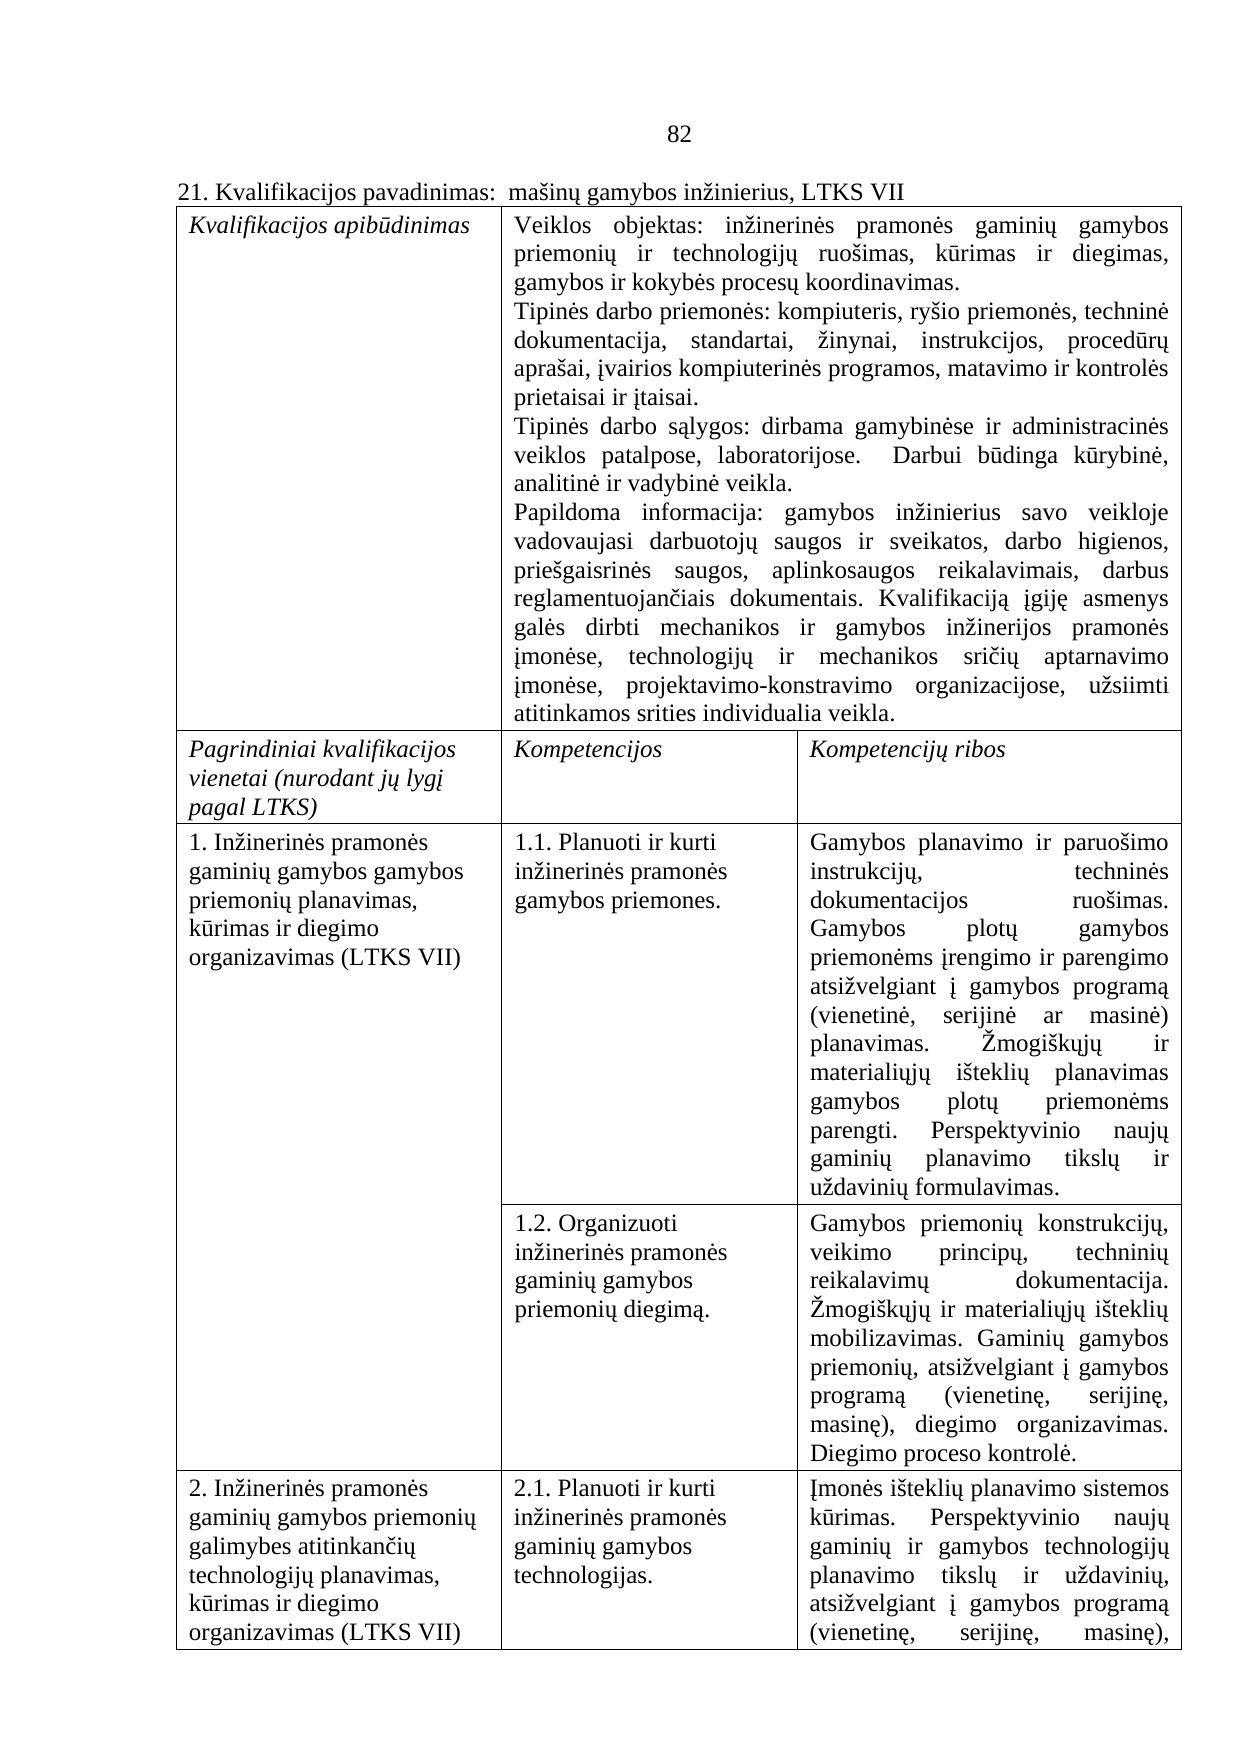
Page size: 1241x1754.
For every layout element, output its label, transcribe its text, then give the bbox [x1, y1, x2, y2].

table_header Veiklos objektas: inžinerinės pramonės gaminių gamybos priemonių ir technologijų ruošimas, kūrimas ir diegimas, gamybos ir kokybės procesų koordinavimas. Tipinės darbo priemonės: kompiuteris, ryšio priemonės, techninė dokumentacija, standartai, žinynai, instrukcijos, procedūrų aprašai, įvairios kompiuterinės programos, matavimo ir kontrolės prietaisai ir įtaisai. Tipinės darbo sąlygos: dirbama gamybinėse ir administracinės veiklos patalpose, laboratorijose. Darbui būdinga kūrybinė, analitinė ir vadybinė veikla. Papildoma informacija: gamybos inžinierius savo veikloje vadovaujasi darbuotojų saugos ir sveikatos, darbo higienos, priešgaisrinės saugos, aplinkosaugos reikalavimais, darbus reglamentuojančiais dokumentais. Kvalifikaciją įgiję asmenys galės dirbti mechanikos ir gamybos inžinerijos pramonės įmonėse, technologijų ir mechanikos sričių aptarnavimo įmonėse, projektavimo-konstravimo organizacijose, užsiimti atitinkamos srities individualia veikla. [502, 207, 1181, 730]
table_cell 1.1. Planuoti ir kurti inžinerinės pramonės gamybos priemones. [502, 824, 797, 1204]
table_cell Kompetencijų ribos [798, 731, 1181, 823]
table_cell 1. Inžinerinės pramonės gaminių gamybos gamybos priemonių planavimas, kūrimas ir diegimo organizavimas (LTKS VII) [177, 824, 501, 1469]
table_cell 1.2. Organizuoti inžinerinės pramonės gaminių gamybos priemonių diegimą. [502, 1205, 797, 1469]
table_cell Įmonės išteklių planavimo sistemos kūrimas. Perspektyvinio naujų gaminių ir gamybos technologijų planavimo tikslų ir uždavinių, atsižvelgiant į gamybos programą (vienetinę, serijinę, masinę), [798, 1471, 1181, 1649]
table_cell 2. Inžinerinės pramonės gaminių gamybos priemonių galimybes atitinkančių technologijų planavimas, kūrimas ir diegimo organizavimas (LTKS VII) [177, 1471, 501, 1649]
table_header Kvalifikacijos apibūdinimas [177, 207, 501, 730]
table_cell Gamybos priemonių konstrukcijų, veikimo principų, techninių reikalavimų dokumentacija. Žmogiškųjų ir materialiųjų išteklių mobilizavimas. Gaminių gamybos priemonių, atsižvelgiant į gamybos programą (vienetinę, serijinę, masinę), diegimo organizavimas. Diegimo proceso kontrolė. [798, 1205, 1181, 1469]
table_cell Kompetencijos [502, 731, 797, 823]
table_cell Pagrindiniai kvalifikacijos vienetai (nurodant jų lygį pagal LTKS) [177, 731, 501, 823]
table_cell Gamybos planavimo ir paruošimo instrukcijų, techninės dokumentacijos ruošimas. Gamybos plotų gamybos priemonėms įrengimo ir parengimo atsižvelgiant į gamybos programą (vienetinė, serijinė ar masinė) planavimas. Žmogiškųjų ir materialiųjų išteklių planavimas gamybos plotų priemonėms parengti. Perspektyvinio naujų gaminių planavimo tikslų ir uždavinių formulavimas. [798, 824, 1181, 1204]
table_cell 2.1. Planuoti ir kurti inžinerinės pramonės gaminių gamybos technologijas. [502, 1471, 797, 1649]
text 21. Kvalifikacijos pavadinimas: mašinų gamybos inžinierius, LTKS VII [177, 177, 1181, 206]
